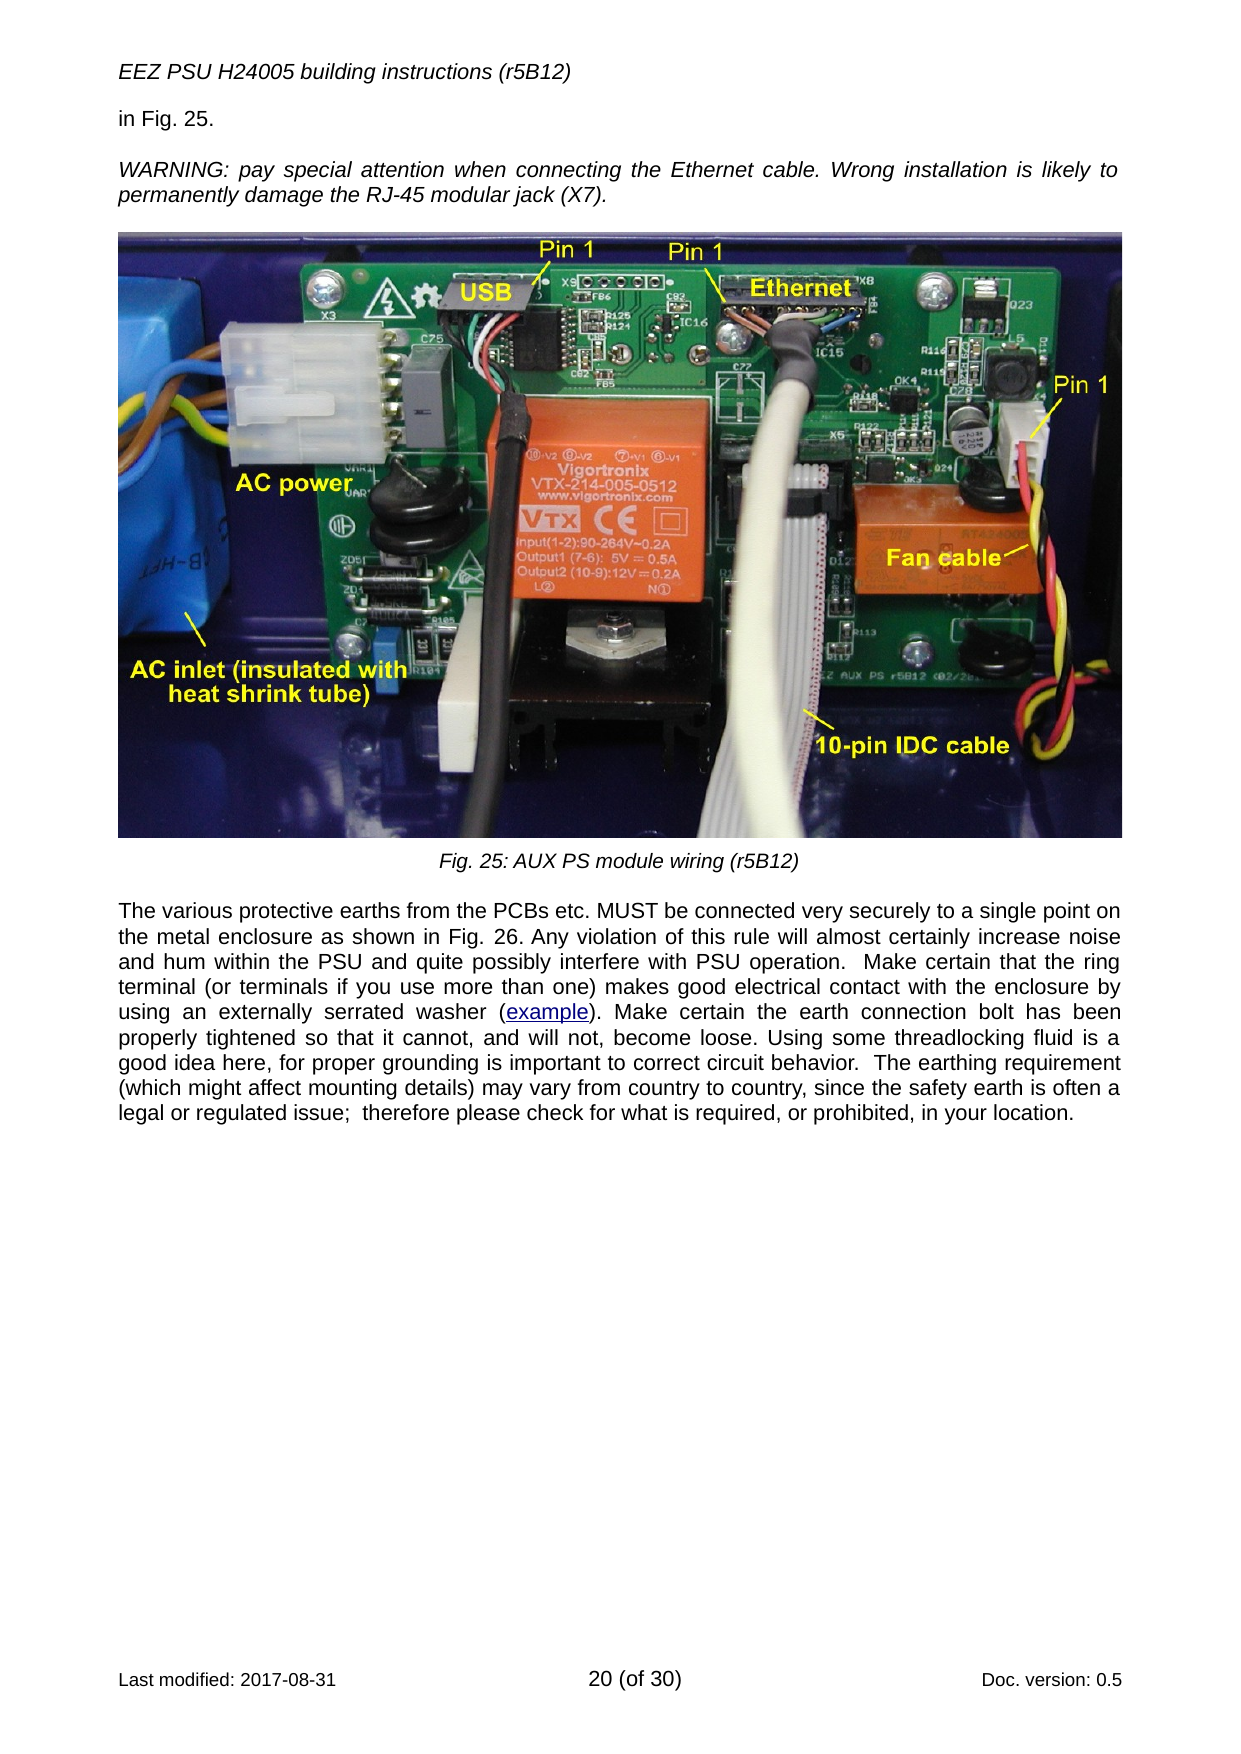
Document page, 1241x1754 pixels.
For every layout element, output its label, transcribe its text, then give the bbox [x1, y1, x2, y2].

text Fig. 25: AUX PS module wiring (r5B12) [118, 838, 1122, 873]
text WARNING: pay special attention when connecting the Ethernet cable. Wrong installation is likely to permanently damage the RJ-45 modular jack (X7). [118, 157, 1122, 207]
text in Fig. 25. [118, 106, 1122, 131]
text The various protective earths from the PCBs etc. MUST be connected very securely to a single point on the metal enclosure as shown in Fig. 26. Any violation of this rule will almost certainly increase noise and hum within the PSU and quite possibly interfere with PSU operation. Make certain that the ring terminal (or terminals if you use more than one) makes good electrical contact with the enclosure by using an externally serrated washer (example). Make certain the earth connection bolt has been properly tightened so that it cannot, and will not, become loose. Using some threadlocking fluid is a good idea here, for proper grounding is important to correct circuit behavior. The earthing requirement (which might affect mounting details) may vary from country to country, since the safety earth is often a legal or regulated issue; therefore please check for what is required, or prohibited, in your location. [118, 898, 1122, 1125]
picture [118, 232, 1123, 838]
